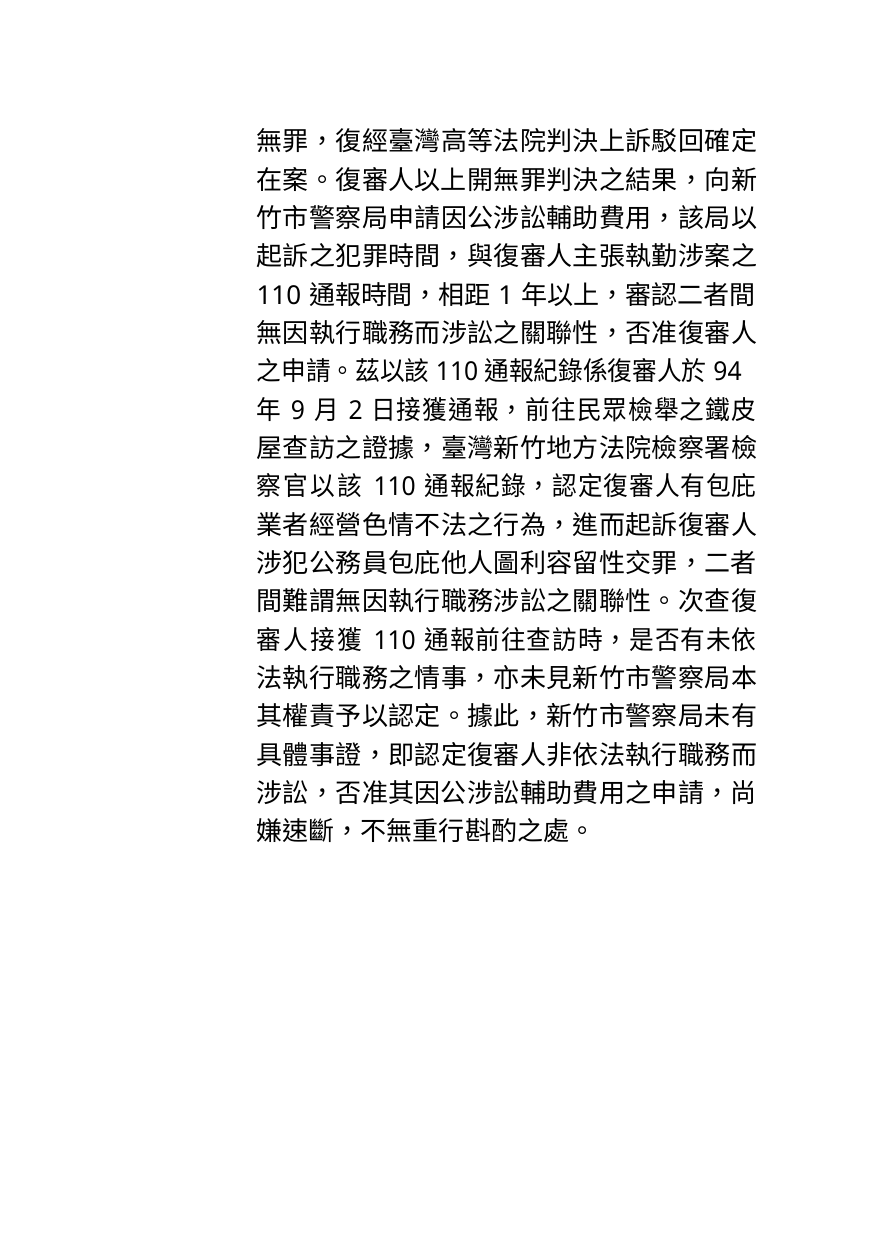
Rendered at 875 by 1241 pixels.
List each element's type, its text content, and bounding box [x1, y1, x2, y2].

text 無罪，復經臺灣高等法院判決上訴駁回確定在案。復審人以上開無罪判決之結果，向新竹市警察局申請因公涉訟輔助費用，該局以起訴之犯罪時間，與復審人主張執勤涉案之110 通報時間，相距 1 年以上，審認二者間無因執行職務而涉訟之關聯性，否准復審人之申請。茲以該 110 通報紀錄係復審人於 94 [256, 123, 757, 388]
text 年 9 月 2 日接獲通報，前往民眾檢舉之鐵皮屋查訪之證據，臺灣新竹地方法院檢察署檢察官以該 110 通報紀錄，認定復審人有包庇業者經營色情不法之行為，進而起訴復審人涉犯公務員包庇他人圖利容留性交罪，二者間難謂無因執行職務涉訟之關聯性。次查復審人接獲 110 通報前往查訪時，是否有未依法執行職務之情事，亦未見新竹市警察局本其權責予以認定。據此，新竹市警察局未有具體事證，即認定復審人非依法執行職務而涉訟，否准其因公涉訟輔助費用之申請，尚嫌速斷，不無重行斟酌之處。 [256, 391, 757, 848]
